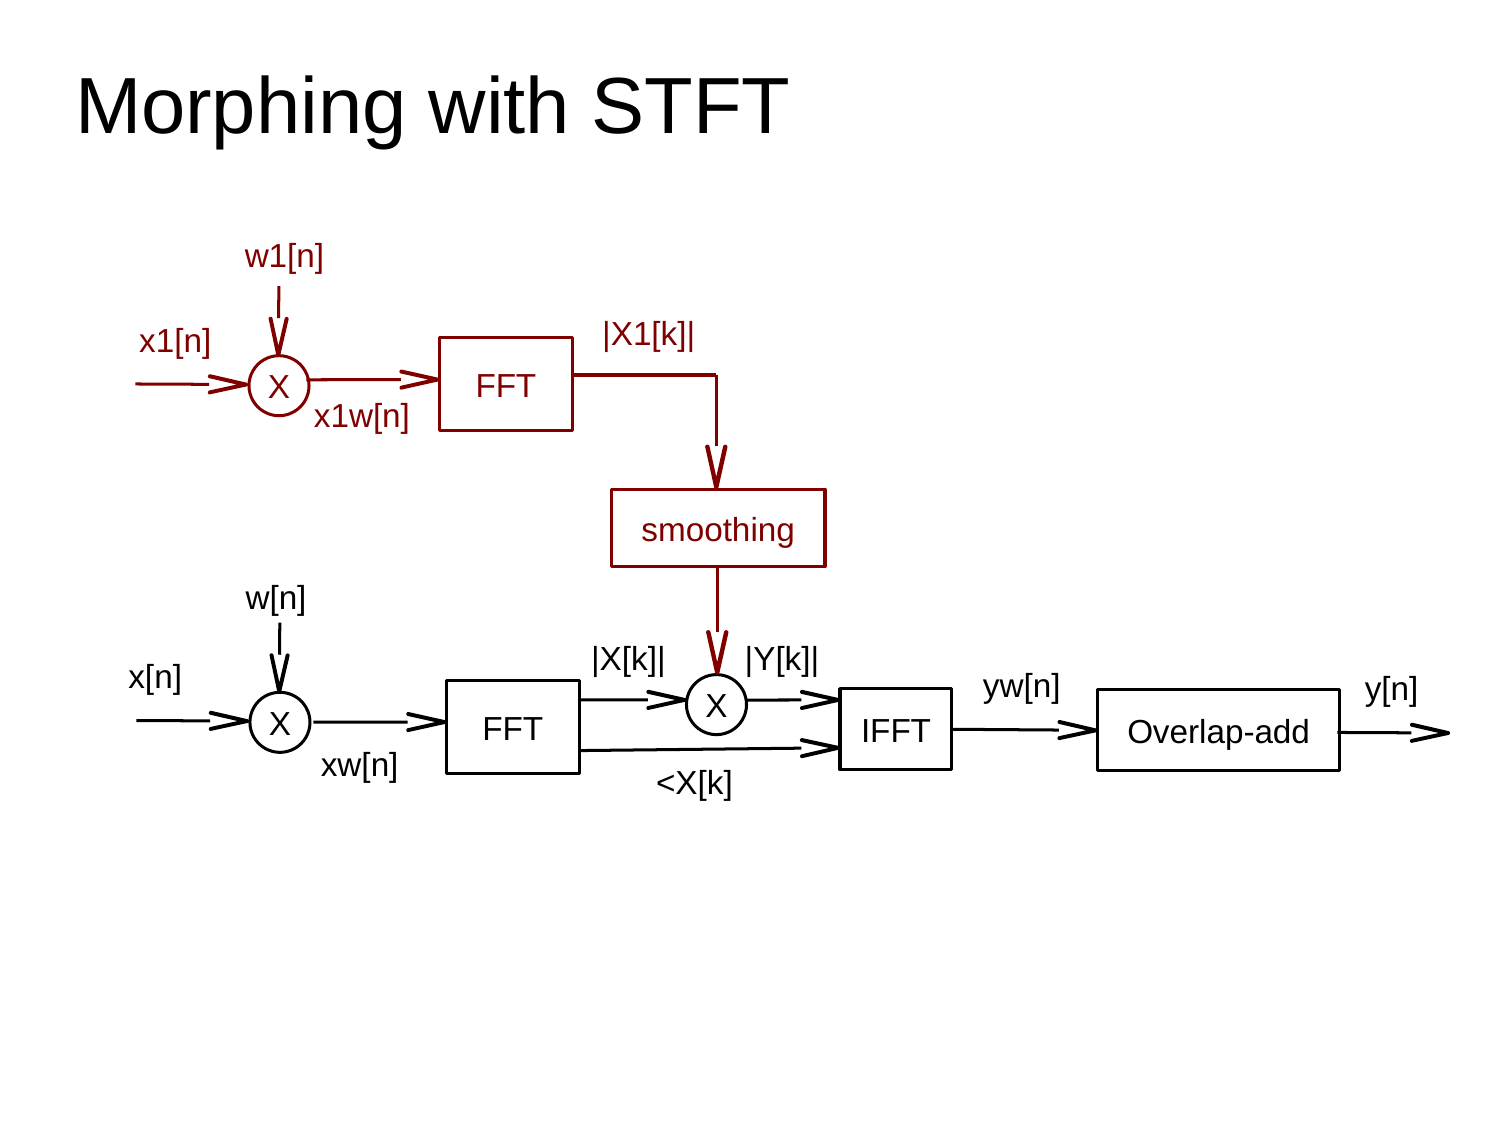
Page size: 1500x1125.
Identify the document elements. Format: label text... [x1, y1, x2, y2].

text_box X [686, 674, 747, 735]
text_box |X1[k]| [587, 308, 711, 361]
text_box w[n] [230, 573, 322, 625]
text_box y[n] [1350, 663, 1434, 716]
text_box X [248, 355, 310, 416]
text_box w1[n] [229, 230, 340, 283]
text_box |X[k]| [576, 633, 681, 686]
text_box Overlap-add [1097, 689, 1340, 771]
text_box smoothing [611, 489, 826, 567]
text_box x[n] [113, 651, 197, 704]
title Morphing with STFT [75, 12, 1426, 201]
text_box xw[n] [306, 739, 414, 791]
text_box yw[n] [968, 660, 1076, 713]
text_box |Y[k]| [729, 633, 835, 686]
text_box x1[n] [124, 315, 227, 368]
text_box x1w[n] [299, 390, 426, 443]
text_box FFT [446, 680, 580, 774]
text_box IFFT [840, 688, 952, 770]
text_box <X[k] [641, 757, 748, 810]
text_box X [249, 692, 310, 753]
text_box FFT [439, 337, 573, 431]
